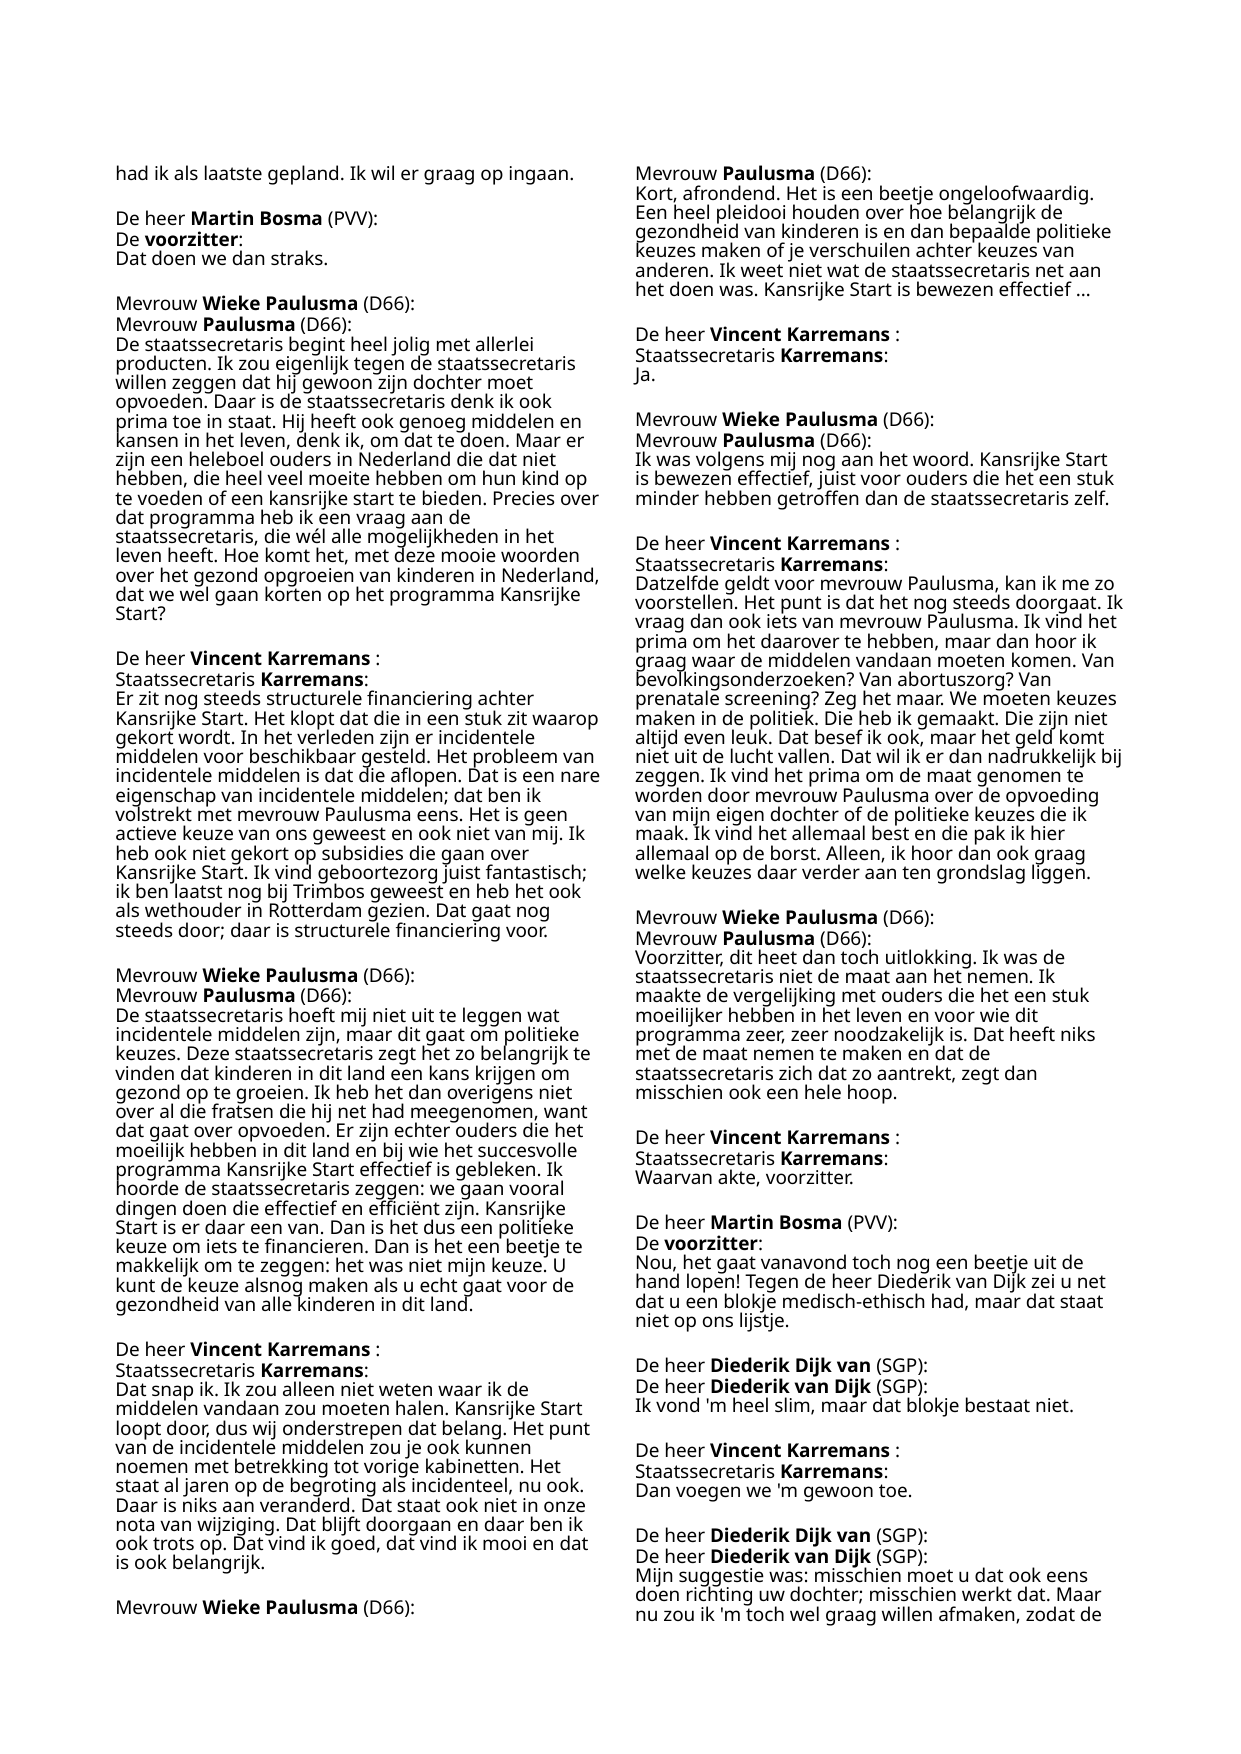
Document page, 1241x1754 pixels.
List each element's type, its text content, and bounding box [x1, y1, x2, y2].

text Ik vond 'm heel slim, maar dat blokje bestaat niet. [635, 1397, 1125, 1416]
text had ik als laatste gepland. Ik wil er graag op ingaan. [115, 165, 605, 184]
text De heer Vincent Karremans : [635, 321, 1125, 347]
text Staatssecretaris Karremans: [635, 1463, 1125, 1482]
text De heer Martin Bosma (PVV): [635, 1209, 1125, 1235]
text Mevrouw Paulusma (D66): [635, 432, 1125, 451]
text Mevrouw Paulusma (D66): [635, 930, 1125, 949]
text Mevrouw Wieke Paulusma (D66): [115, 291, 605, 316]
text Datzelfde geldt voor mevrouw Paulusma, kan ik me zo voorstellen. Het punt is dat het nog steeds doorgaat. Ik vraag dan ook iets van mevrouw Paulusma. Ik vind het prima om het daarover te hebben, maar dan hoor ik graag waar de middelen vandaan moeten komen. Van bevolkingsonderzoeken? Van abortuszorg? Van prenatale screening? Zeg het maar. We moeten keuzes maken in de politiek. Die heb ik gemaakt. Die zijn niet altijd even leuk. Dat besef ik ook, maar het geld komt niet uit de lucht vallen. Dat wil ik er dan nadrukkelijk bij zeggen. Ik vind het prima om de maat genomen te worden door mevrouw Paulusma over de opvoeding van mijn eigen dochter of de politieke keuzes die ik maak. Ik vind het allemaal best en die pak ik hier allemaal op de borst. Alleen, ik hoor dan ook graag welke keuzes daar verder aan ten grondslag liggen. [635, 575, 1125, 883]
text Mijn suggestie was: misschien moet u dat ook eens doen richting uw dochter; misschien werkt dat. Maar nu zou ik 'm toch wel graag willen afmaken, zodat de [635, 1567, 1125, 1625]
text De staatssecretaris hoeft mij niet uit te leggen wat incidentele middelen zijn, maar dit gaat om politieke keuzes. Deze staatssecretaris zegt het zo belangrijk te vinden dat kinderen in dit land een kans krijgen om gezond op te groeien. Ik heb het dan overigens niet over al die fratsen die hij net had meegenomen, want dat gaat over opvoeden. Er zijn echter ouders die het moeilijk hebben in dit land en bij wie het succesvolle programma Kansrijke Start effectief is gebleken. Ik hoorde de staatssecretaris zeggen: we gaan vooral dingen doen die effectief en efficiënt zijn. Kansrijke Start is er daar een van. Dan is het dus een politieke keuze om iets te financieren. Dan is het een beetje te makkelijk om te zeggen: het was niet mijn keuze. U kunt de keuze alsnog maken als u echt gaat voor de gezondheid van alle kinderen in dit land. [115, 1007, 605, 1315]
text De heer Vincent Karremans : [115, 1336, 605, 1362]
text De heer Martin Bosma (PVV): [115, 205, 605, 231]
text De heer Vincent Karremans : [115, 645, 605, 671]
text Mevrouw Wieke Paulusma (D66): [635, 904, 1125, 930]
text Dan voegen we 'm gewoon toe. [635, 1482, 1125, 1501]
text Staatssecretaris Karremans: [635, 1150, 1125, 1169]
text De heer Diederik van Dijk (SGP): [635, 1378, 1125, 1397]
text De heer Vincent Karremans : [635, 1437, 1125, 1463]
text Ik was volgens mij nog aan het woord. Kansrijke Start is bewezen effectief, juist voor ouders die het een stuk minder hebben getroffen dan de staatssecretaris zelf. [635, 451, 1125, 509]
text De heer Diederik van Dijk (SGP): [635, 1548, 1125, 1567]
text Staatssecretaris Karremans: [115, 1362, 605, 1381]
text Mevrouw Wieke Paulusma (D66): [635, 406, 1125, 432]
text De voorzitter: [115, 231, 605, 250]
text De voorzitter: [635, 1235, 1125, 1254]
text Waarvan akte, voorzitter. [635, 1169, 1125, 1188]
text Dat doen we dan straks. [115, 250, 605, 270]
text Er zit nog steeds structurele financiering achter Kansrijke Start. Het klopt dat die in een stuk zit waarop gekort wordt. In het verleden zijn er incidentele middelen voor beschikbaar gesteld. Het probleem van incidentele middelen is dat die aflopen. Dat is een nare eigenschap van incidentele middelen; dat ben ik volstrekt met mevrouw Paulusma eens. Het is geen actieve keuze van ons geweest en ook niet van mij. Ik heb ook niet gekort op subsidies die gaan over Kansrijke Start. Ik vind geboortezorg juist fantastisch; ik ben laatst nog bij Trimbos geweest en heb het ook als wethouder in Rotterdam gezien. Dat gaat nog steeds door; daar is structurele financiering voor. [115, 690, 605, 941]
text Mevrouw Paulusma (D66): [115, 316, 605, 336]
text De heer Diederik Dijk van (SGP): [635, 1522, 1125, 1548]
text De heer Vincent Karremans : [635, 530, 1125, 556]
text Staatssecretaris Karremans: [635, 556, 1125, 575]
text Dat snap ik. Ik zou alleen niet weten waar ik de middelen vandaan zou moeten halen. Kansrijke Start loopt door, dus wij onderstrepen dat belang. Het punt van de incidentele middelen zou je ook kunnen noemen met betrekking tot vorige kabinetten. Het staat al jaren op de begroting als incidenteel, nu ook. Daar is niks aan veranderd. Dat staat ook niet in onze nota van wijziging. Dat blijft doorgaan en daar ben ik ook trots op. Dat vind ik goed, dat vind ik mooi en dat is ook belangrijk. [115, 1381, 605, 1574]
text Staatssecretaris Karremans: [635, 347, 1125, 366]
text Staatssecretaris Karremans: [115, 671, 605, 690]
text De staatssecretaris begint heel jolig met allerlei producten. Ik zou eigenlijk tegen de staatssecretaris willen zeggen dat hij gewoon zijn dochter moet opvoeden. Daar is de staatssecretaris denk ik ook prima toe in staat. Hij heeft ook genoeg middelen en kansen in het leven, denk ik, om dat te doen. Maar er zijn een heleboel ouders in Nederland die dat niet hebben, die heel veel moeite hebben om hun kind op te voeden of een kansrijke start te bieden. Precies over dat programma heb ik een vraag aan de staatssecretaris, die wél alle mogelijkheden in het leven heeft. Hoe komt het, met deze mooie woorden over het gezond opgroeien van kinderen in Nederland, dat we wel gaan korten op het programma Kansrijke Start? [115, 336, 605, 624]
text De heer Vincent Karremans : [635, 1124, 1125, 1150]
text Nou, het gaat vanavond toch nog een beetje uit de hand lopen! Tegen de heer Diederik van Dijk zei u net dat u een blokje medisch-ethisch had, maar dat staat niet op ons lijstje. [635, 1254, 1125, 1331]
text Voorzitter, dit heet dan toch uitlokking. Ik was de staatssecretaris niet de maat aan het nemen. Ik maakte de vergelijking met ouders die het een stuk moeilijker hebben in het leven en voor wie dit programma zeer, zeer noodzakelijk is. Dat heeft niks met de maat nemen te maken en dat de staatssecretaris zich dat zo aantrekt, zegt dan misschien ook een hele hoop. [635, 949, 1125, 1103]
text Mevrouw Wieke Paulusma (D66): [115, 962, 605, 987]
text Mevrouw Wieke Paulusma (D66): [115, 1594, 605, 1620]
text De heer Diederik Dijk van (SGP): [635, 1352, 1125, 1378]
text Ja. [635, 366, 1125, 385]
text Mevrouw Paulusma (D66): [635, 165, 1125, 184]
text Mevrouw Paulusma (D66): [115, 987, 605, 1007]
text Kort, afrondend. Het is een beetje ongeloofwaardig. Een heel pleidooi houden over hoe belangrijk de gezondheid van kinderen is en dan bepaalde politieke keuzes maken of je verschuilen achter keuzes van anderen. Ik weet niet wat de staatssecretaris net aan het doen was. Kansrijke Start is bewezen effectief … [635, 184, 1125, 300]
